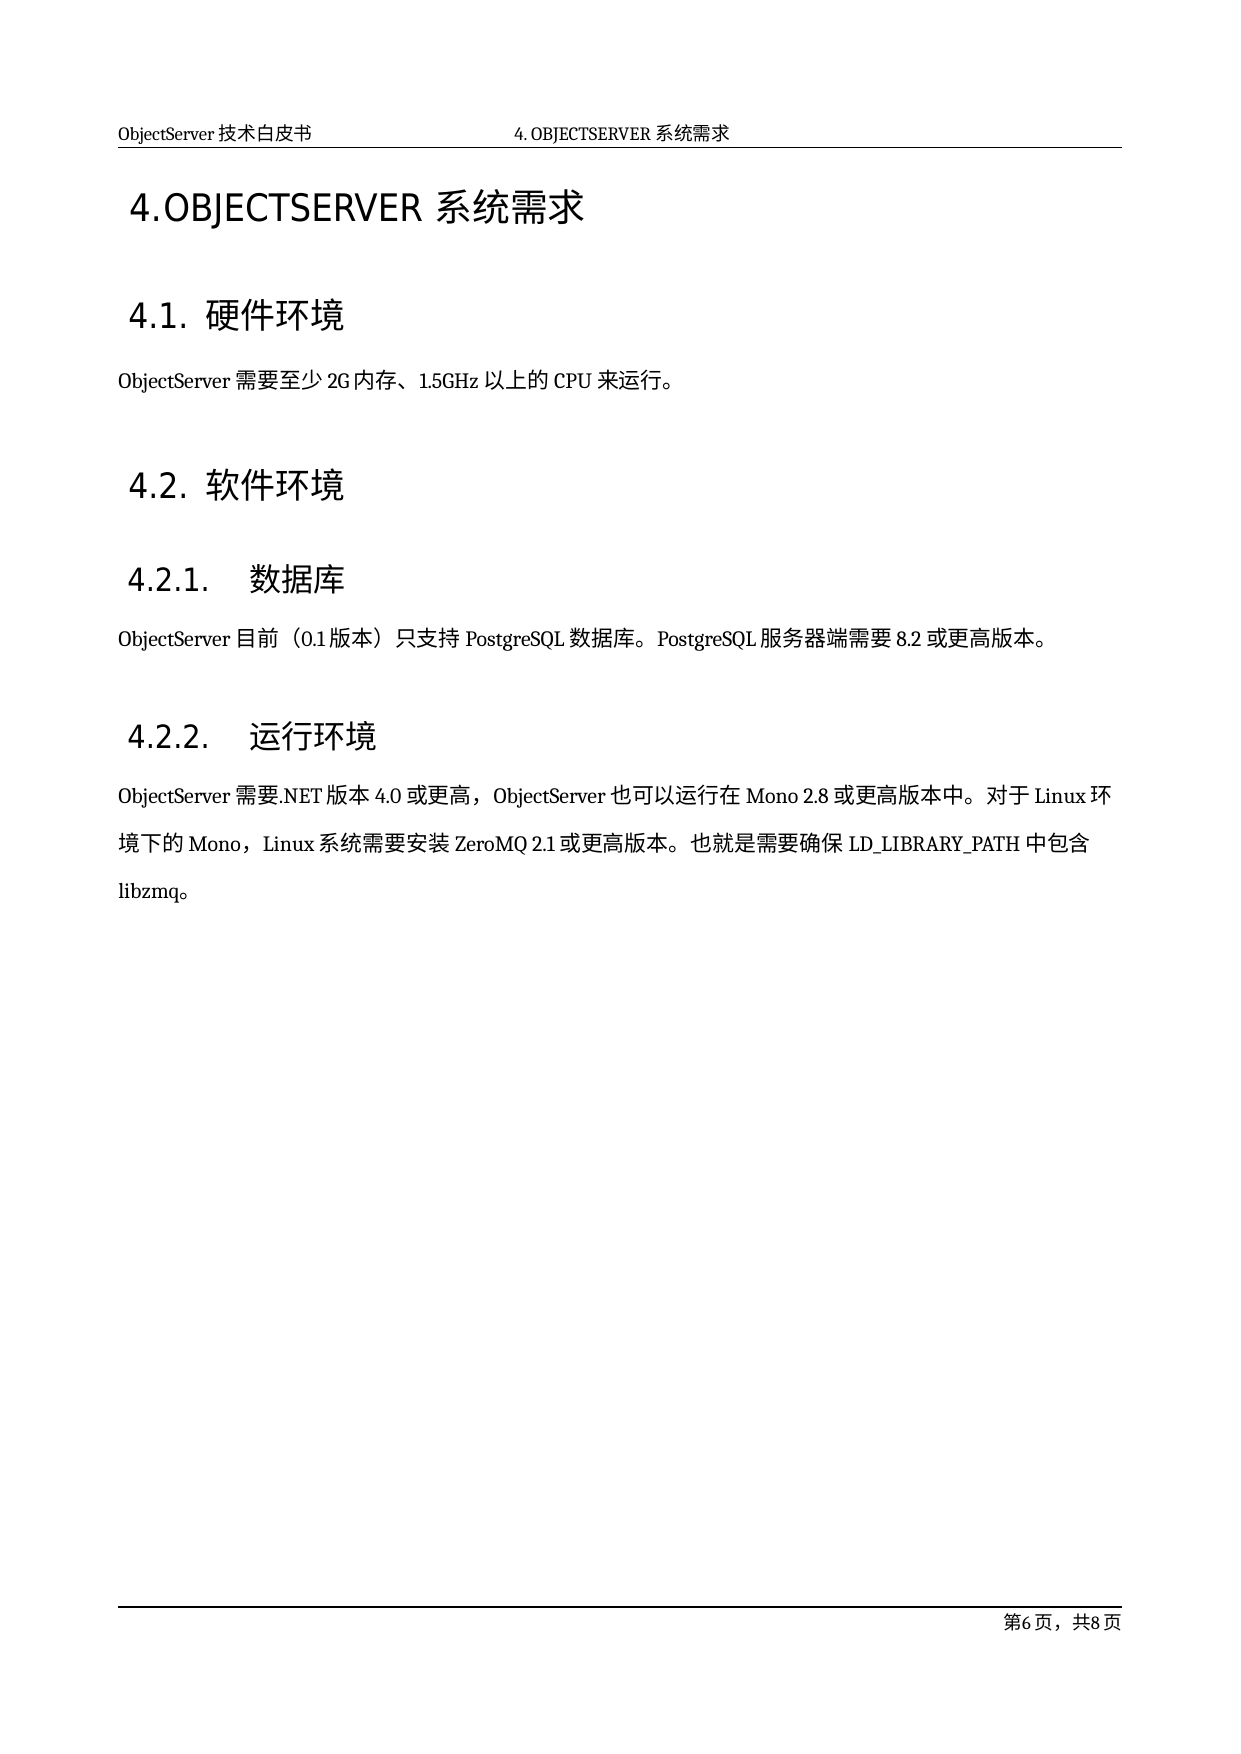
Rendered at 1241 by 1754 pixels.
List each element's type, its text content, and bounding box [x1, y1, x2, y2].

subtitle 硬件环境 [118, 288, 1122, 339]
subtitle 数据库 [118, 554, 1122, 600]
text ObjectServer 需要至少2G内存、1.5GHz 以上的 CPU 来运行。 [118, 363, 1122, 395]
subtitle 软件环境 [118, 458, 1122, 508]
subtitle OBJECTSERVER 系统需求 [118, 177, 1122, 232]
text ObjectServer 目前（0.1版本）只支持 PostgreSQL 数据库。PostgreSQL服务器端需要8.2或更高版本。 [118, 621, 1122, 653]
subtitle 运行环境 [118, 711, 1122, 757]
text ObjectServer需要.NET版本4.0或更高，ObjectServer也可以运行在Mono 2.8或更高版本中。对于Linux环境下的Mono，Linux系统需要安装 ZeroMQ 2.1或更高版本。也就是需要确保 LD_LIBRARY_PATH 中包含 libzmq。 [118, 778, 1122, 905]
